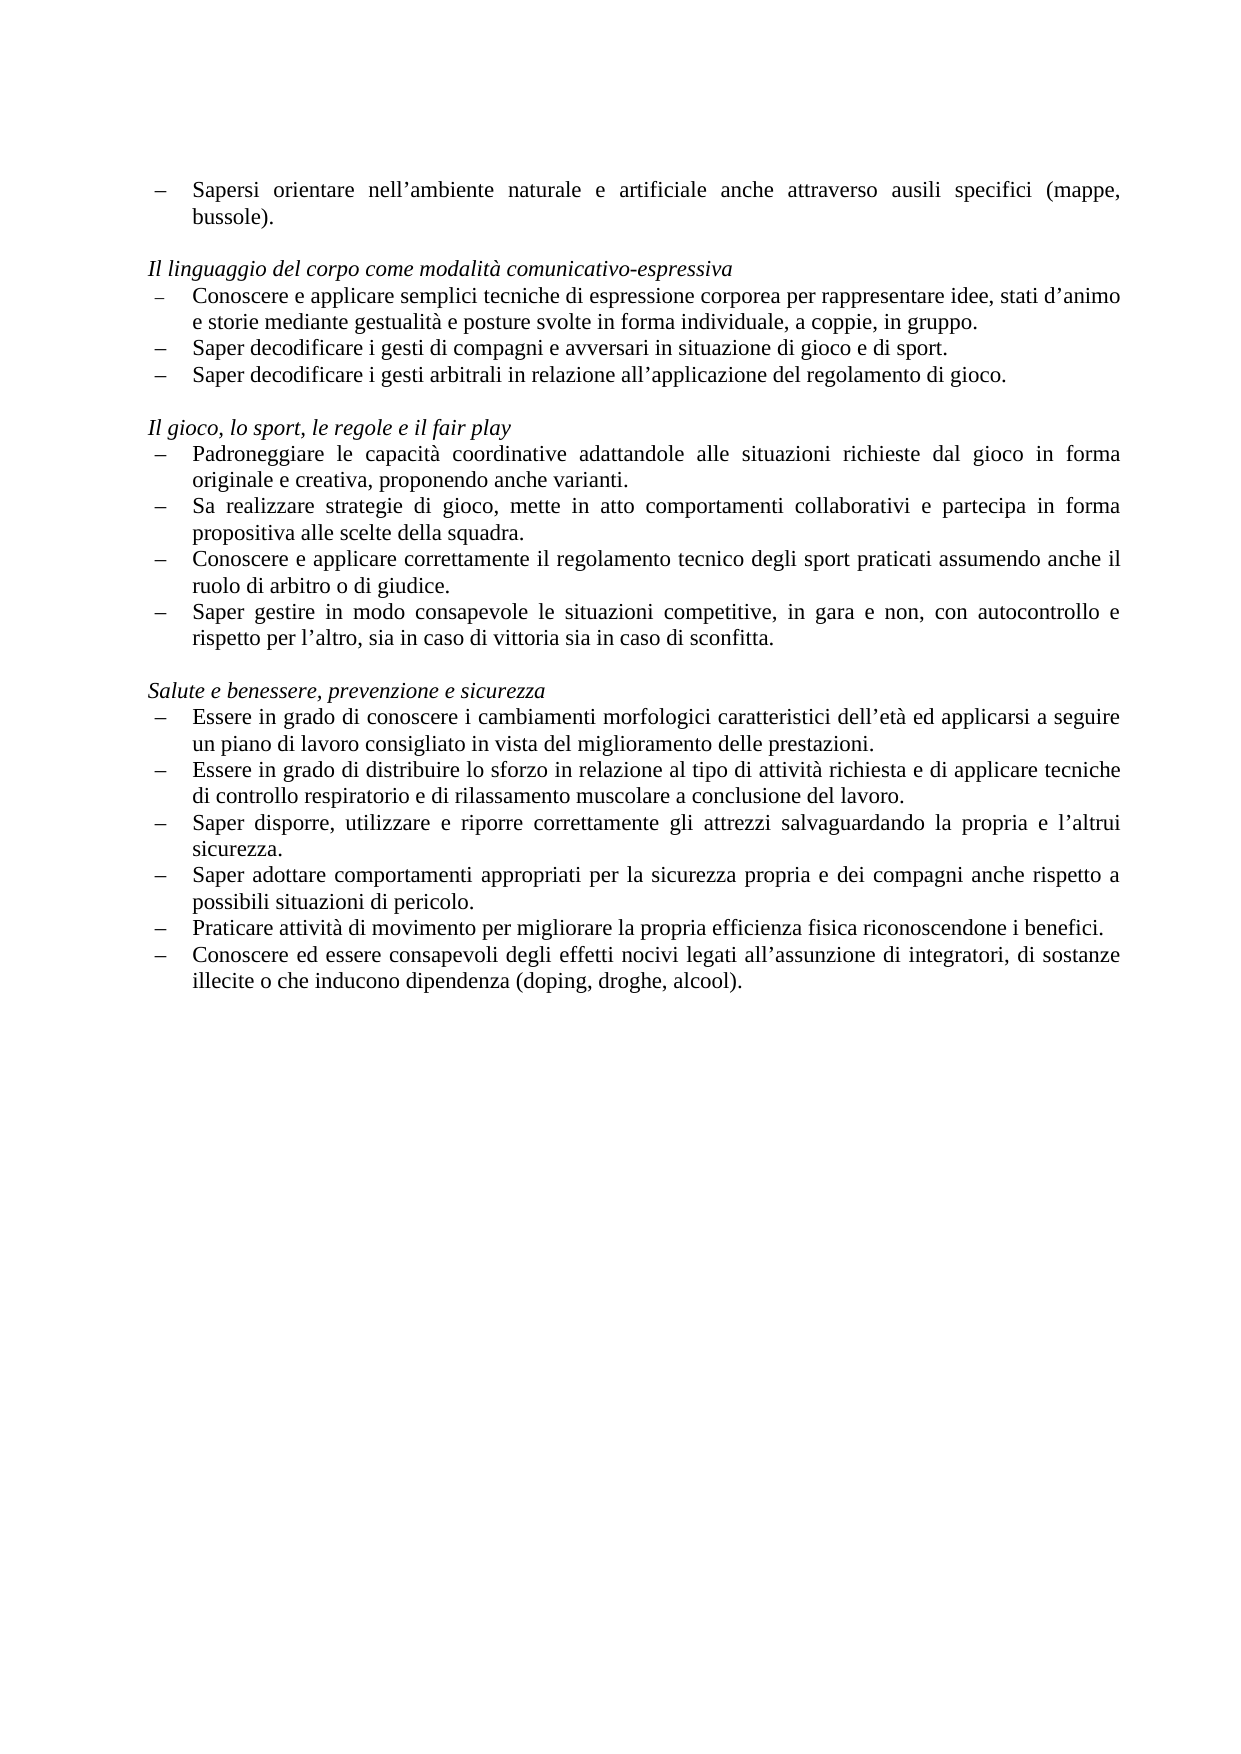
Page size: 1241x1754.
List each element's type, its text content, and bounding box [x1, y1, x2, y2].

list Padroneggiare le capacità coordinative adattandole alle situazioni richieste dal gioco in forma originale e creativa, proponendo anche varianti. [154, 440, 1122, 493]
list Conoscere e applicare semplici tecniche di espressione corporea per rappresentare idee, stati d’animo e storie mediante gestualità e posture svolte in forma individuale, a coppie, in gruppo. [154, 282, 1122, 334]
list Sa realizzare strategie di gioco, mette in atto comportamenti collaborativi e partecipa in forma propositiva alle scelte della squadra. [154, 493, 1122, 545]
list Saper decodificare i gesti di compagni e avversari in situazione di gioco e di sport. [154, 334, 1122, 361]
list Essere in grado di conoscere i cambiamenti morfologici caratteristici dell’età ed applicarsi a seguire un piano di lavoro consigliato in vista del miglioramento delle prestazioni. [154, 703, 1122, 756]
list Praticare attività di movimento per migliorare la propria efficienza fisica riconoscendone i benefici. [154, 914, 1122, 941]
list Sapersi orientare nell’ambiente naturale e artificiale anche attraverso ausili specifici (mappe, bussole). [154, 176, 1122, 229]
list Saper gestire in modo consapevole le situazioni competitive, in gara e non, con autocontrollo e rispetto per l’altro, sia in caso di vittoria sia in caso di sconfitta. [154, 598, 1122, 651]
list Conoscere ed essere consapevoli degli effetti nocivi legati all’assunzione di integratori, di sostanze illecite o che inducono dipendenza (doping, droghe, alcool). [154, 941, 1122, 993]
list Saper disporre, utilizzare e riporre correttamente gli attrezzi salvaguardando la propria e l’altrui sicurezza. [154, 809, 1122, 862]
text Salute e benessere, prevenzione e sicurezza [118, 677, 1122, 703]
list Essere in grado di distribuire lo sforzo in relazione al tipo di attività richiesta e di applicare tecniche di controllo respiratorio e di rilassamento muscolare a conclusione del lavoro. [154, 756, 1122, 809]
text Il linguaggio del corpo come modalità comunicativo-espressiva [118, 255, 1122, 282]
list Saper decodificare i gesti arbitrali in relazione all’applicazione del regolamento di gioco. [154, 361, 1122, 387]
list Saper adottare comportamenti appropriati per la sicurezza propria e dei compagni anche rispetto a possibili situazioni di pericolo. [154, 862, 1122, 914]
list Conoscere e applicare correttamente il regolamento tecnico degli sport praticati assumendo anche il ruolo di arbitro o di giudice. [154, 545, 1122, 598]
text Il gioco, lo sport, le regole e il fair play [118, 413, 1122, 440]
